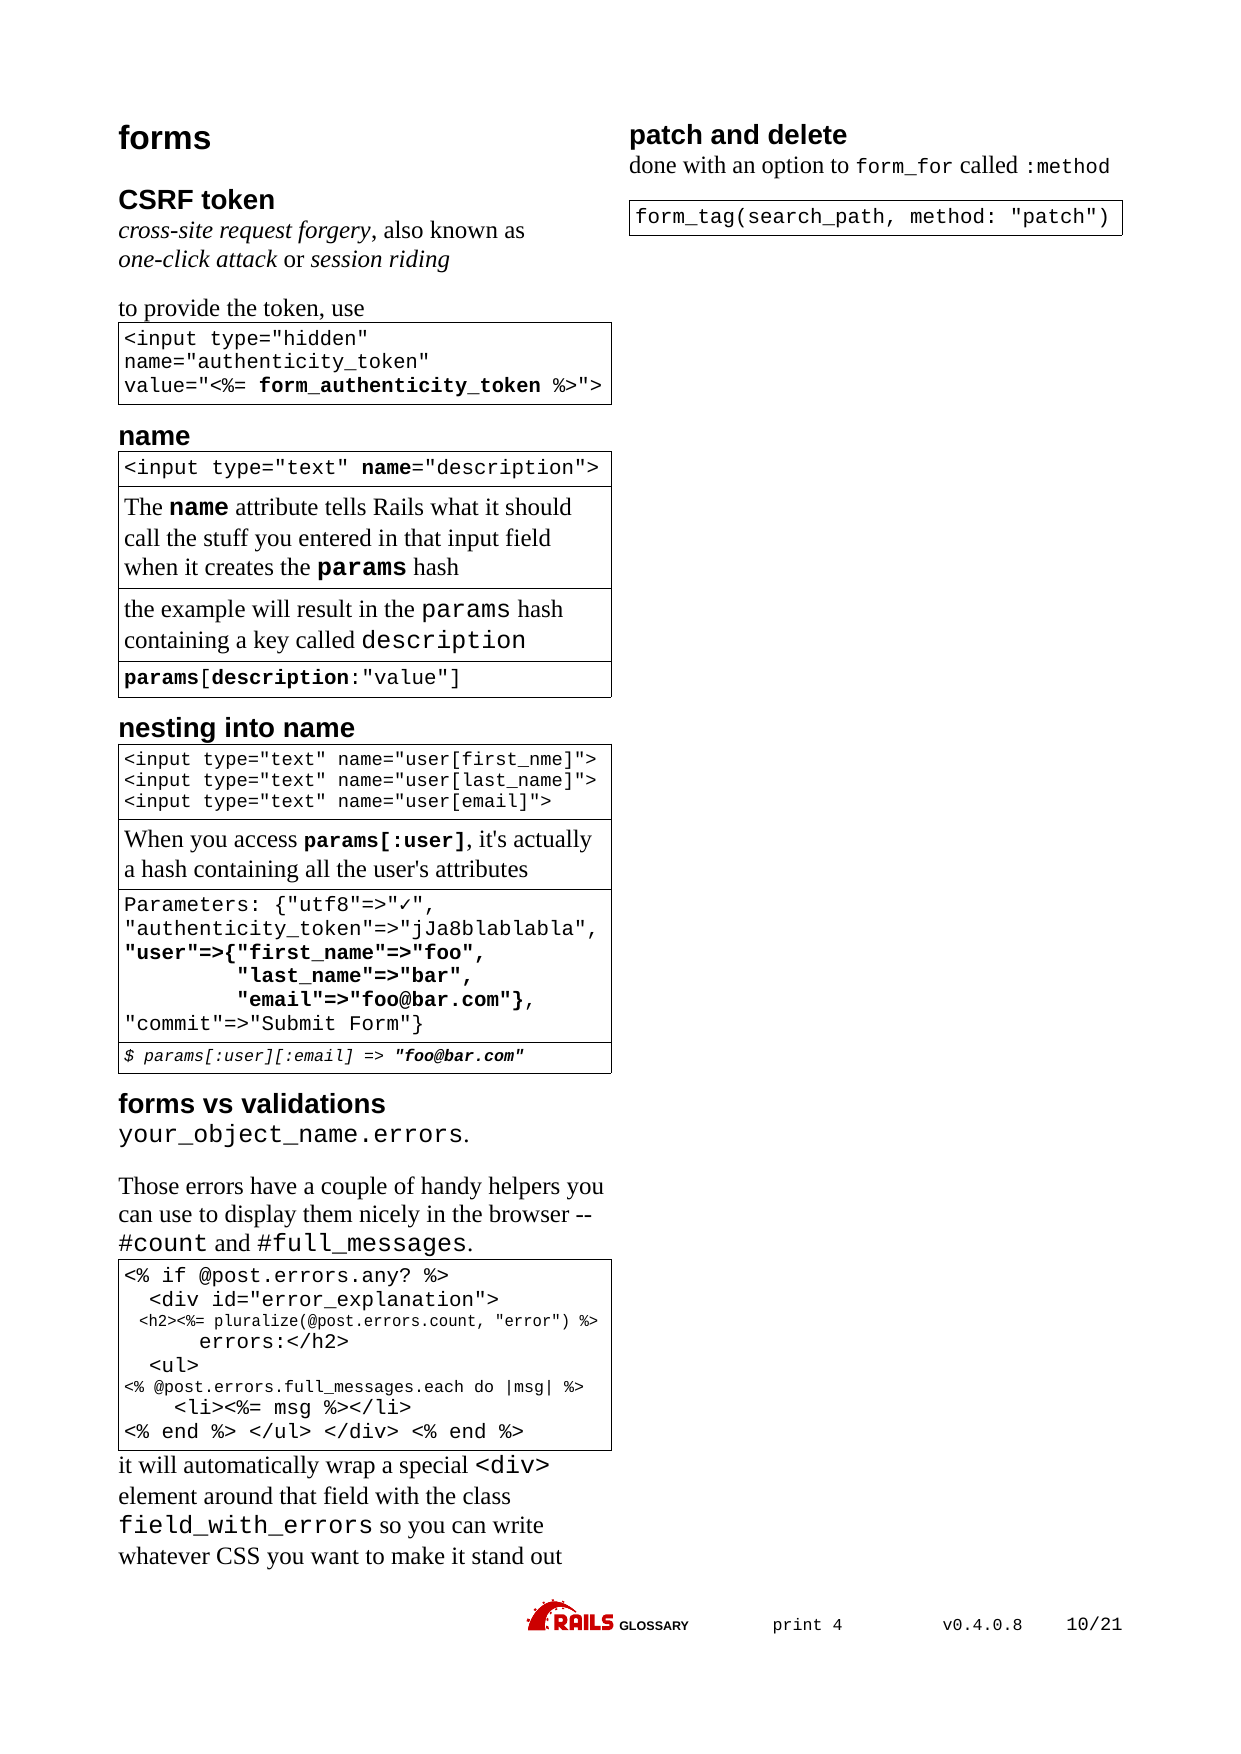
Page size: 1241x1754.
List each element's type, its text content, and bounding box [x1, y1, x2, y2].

subtitle forms vs validations [118, 1087, 611, 1119]
text cross-site request forgery, also known as [118, 215, 611, 244]
subtitle forms [118, 118, 611, 157]
text your_object_name.errors. [118, 1119, 611, 1150]
table_cell The name attribute tells Rails what it should call the stuff you entered in that input field when it creates the params hash [119, 487, 611, 588]
table_cell the example will result in the params hash containing a key called description [119, 589, 611, 661]
table_header <input type="text" name="description"> [119, 452, 611, 486]
text to provide the token, use [118, 293, 611, 322]
text done with an option to form_for called :method [629, 150, 1122, 179]
subtitle nesting into name [118, 712, 611, 743]
text it will automatically wrap a special <div> element around that field with the class field_with_errors so you can write whatever CSS you want to make it stand out [118, 1451, 611, 1569]
table_header form_tag(search_path, method: "patch") [630, 201, 1122, 235]
subtitle CSRF token [118, 183, 611, 215]
table_cell params[description:"value"] [119, 662, 611, 697]
table_header <input type="hidden" name="authenticity_token" value="<%= form_authenticity_token %>"> [119, 323, 611, 404]
subtitle name [118, 419, 611, 451]
table_header <input type="text" name="user[first_nme]"> <input type="text" name="user[last_name]"> <input type="text" name="user[email]"> [119, 745, 611, 819]
text one-click attack or session riding [118, 244, 611, 273]
table_cell $ params[:user][:email] => "foo@bar.com" [119, 1043, 611, 1072]
text Those errors have a couple of handy helpers you can use to display them nicely in the browser -- #count and #full_messages. [118, 1171, 611, 1259]
table_cell Parameters: {"utf8"=>"✓", "authenticity_token"=>"jJa8blablabla", "user"=>{"first_name"=>"foo", "last_name"=>"bar", "email"=>"foo@bar.com"}, "commit"=>"Submit Form"} [119, 890, 611, 1042]
table_cell When you access params[:user], it's actually a hash containing all the user's attributes [119, 820, 611, 889]
table_header <% if @post.errors.any? %> <div id="error_explanation"> <h2><%= pluralize(@post.errors.count, "error") %> errors:</h2> <ul> <% @post.errors.full_messages.each do |msg| %> <li><%= msg %></li> <% end %> </ul> </div> <% end %> [119, 1260, 611, 1450]
subtitle patch and delete [629, 118, 1122, 150]
